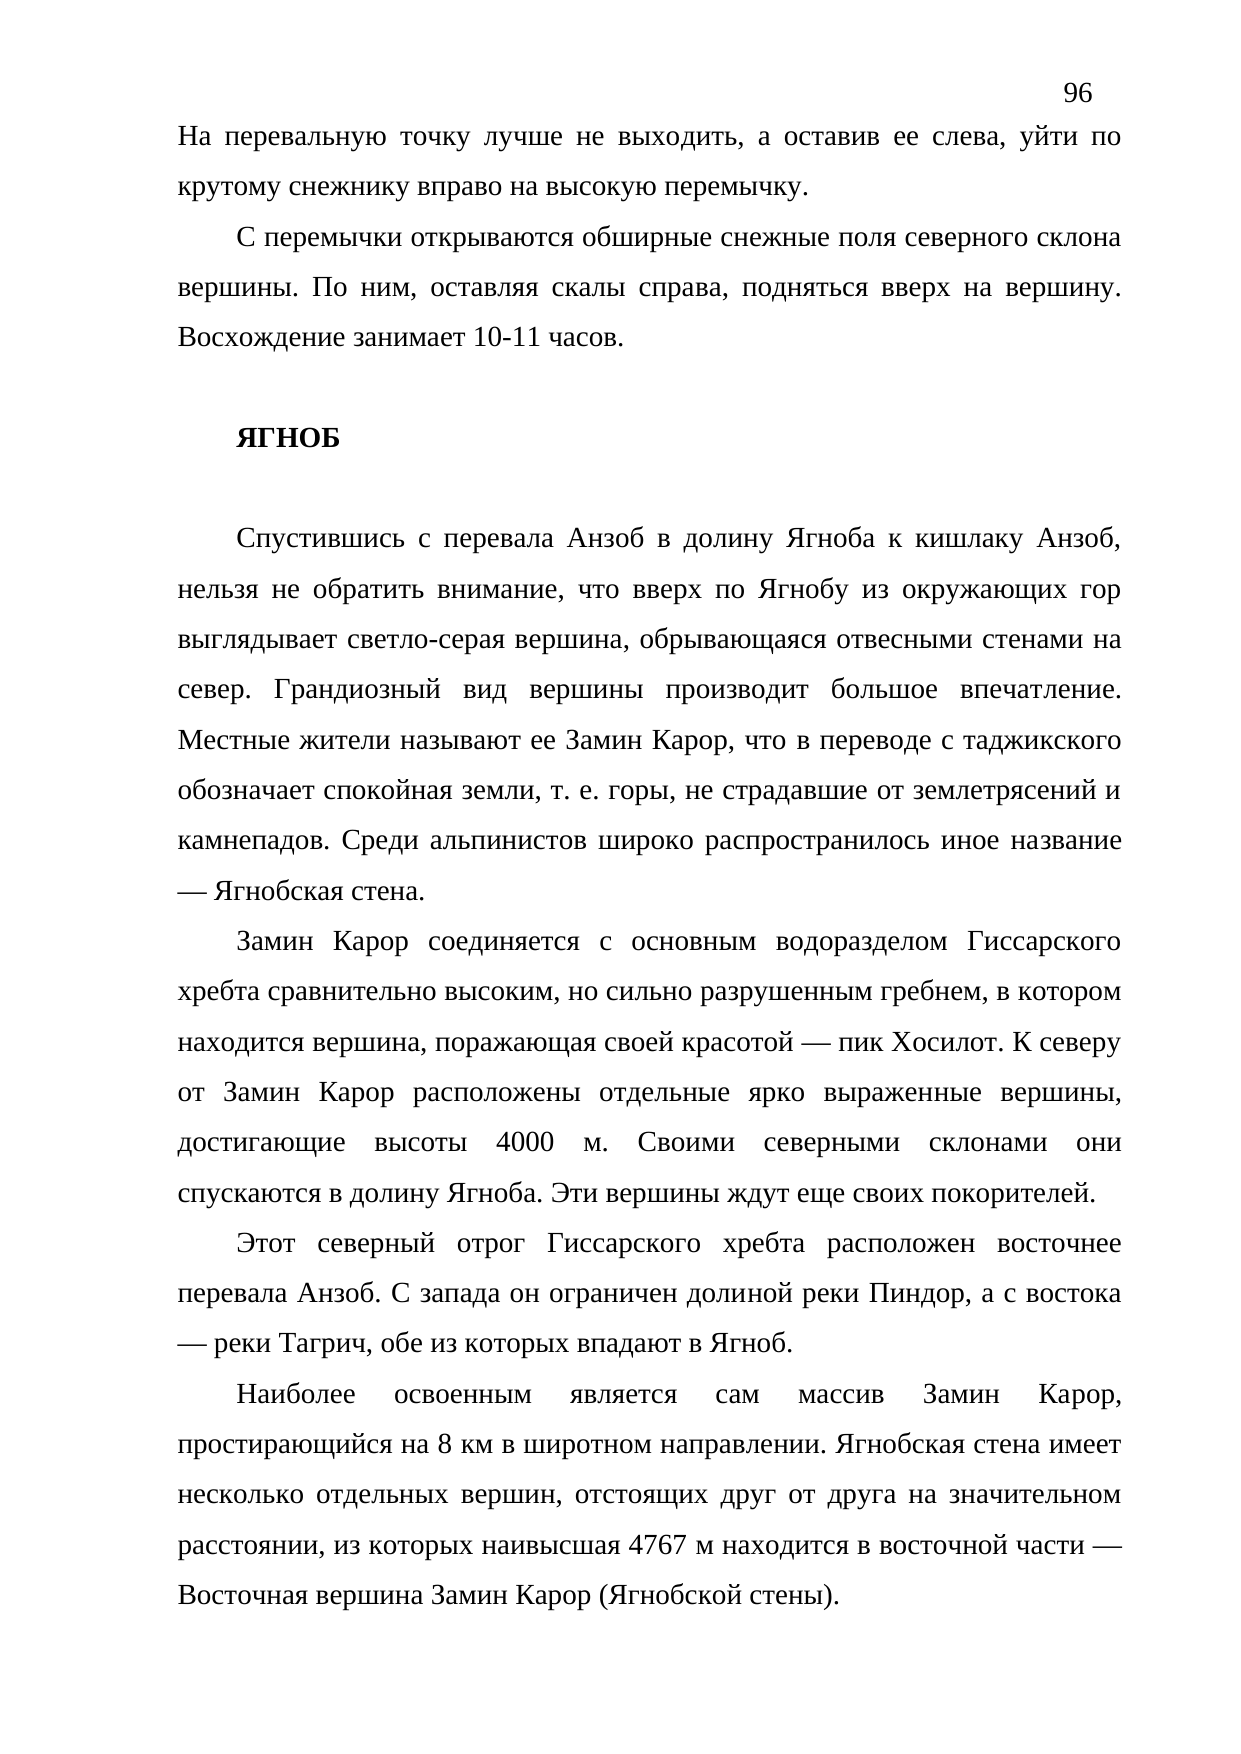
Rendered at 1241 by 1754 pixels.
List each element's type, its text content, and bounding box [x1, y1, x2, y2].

text На перевальную точку лучше не выхо­дить, а оставив ее слева, уйти по крутому снежнику вправо на высокую перемычку. [177, 118, 1122, 202]
text Этот северный отрог Гиссарского хребта расположен восточнее перевала Анзоб. С запада он ограничен доли­ной реки Пиндор, а с востока — реки Тагрич, обе из ко­торых впадают в Ягноб. [177, 1225, 1122, 1359]
text Замин Карор соединяется с основным водоразделом Гиссарского хребта сравнительно высоким, но сильно разрушенным гребнем, в котором находится вершина, поражающая своей красотой — пик Хосилот. К северу от Замин Карор расположены отдельные ярко выражен­ные вершины, достигающие высоты 4000 м. Своими се­верными склонами они спускаются в долину Ягноба. Эти вершины ждут еще своих покорителей. [177, 923, 1122, 1208]
text С перемычки открываются обширные снежные поля северного склона вершины. По ним, оставляя скалы спра­ва, подняться вверх на вершину. Восхождение занимает 10-11 часов. [177, 219, 1122, 353]
text Наиболее освоенным является сам массив Замин Ка­рор, простирающийся на 8 км в широтном направлении. Ягнобская стена имеет несколько отдельных вершин, отстоящих друг от друга на значительном расстоянии, из которых наивысшая 4767 м находится в восточной части — Восточная вершина Замин Карор (Ягнобской стены). [177, 1376, 1122, 1611]
text ЯГНОБ [177, 420, 1122, 453]
text Спустившись с перевала Анзоб в долину Ягноба к кишлаку Анзоб, нельзя не обратить внимание, что вверх по Ягнобу из окружающих гор выглядывает светло-серая вершина, обрывающаяся отвесными стенами на север. Грандиозный вид вершины производит большое впечат­ление. Местные жители называют ее Замин Карор, что в переводе с таджикского обозначает спокойная земли, т. е. горы, не страдавшие от землетрясений и камнепадов. Среди альпинистов широко распространилось иное на­звание — Ягнобская стена. [177, 521, 1122, 906]
